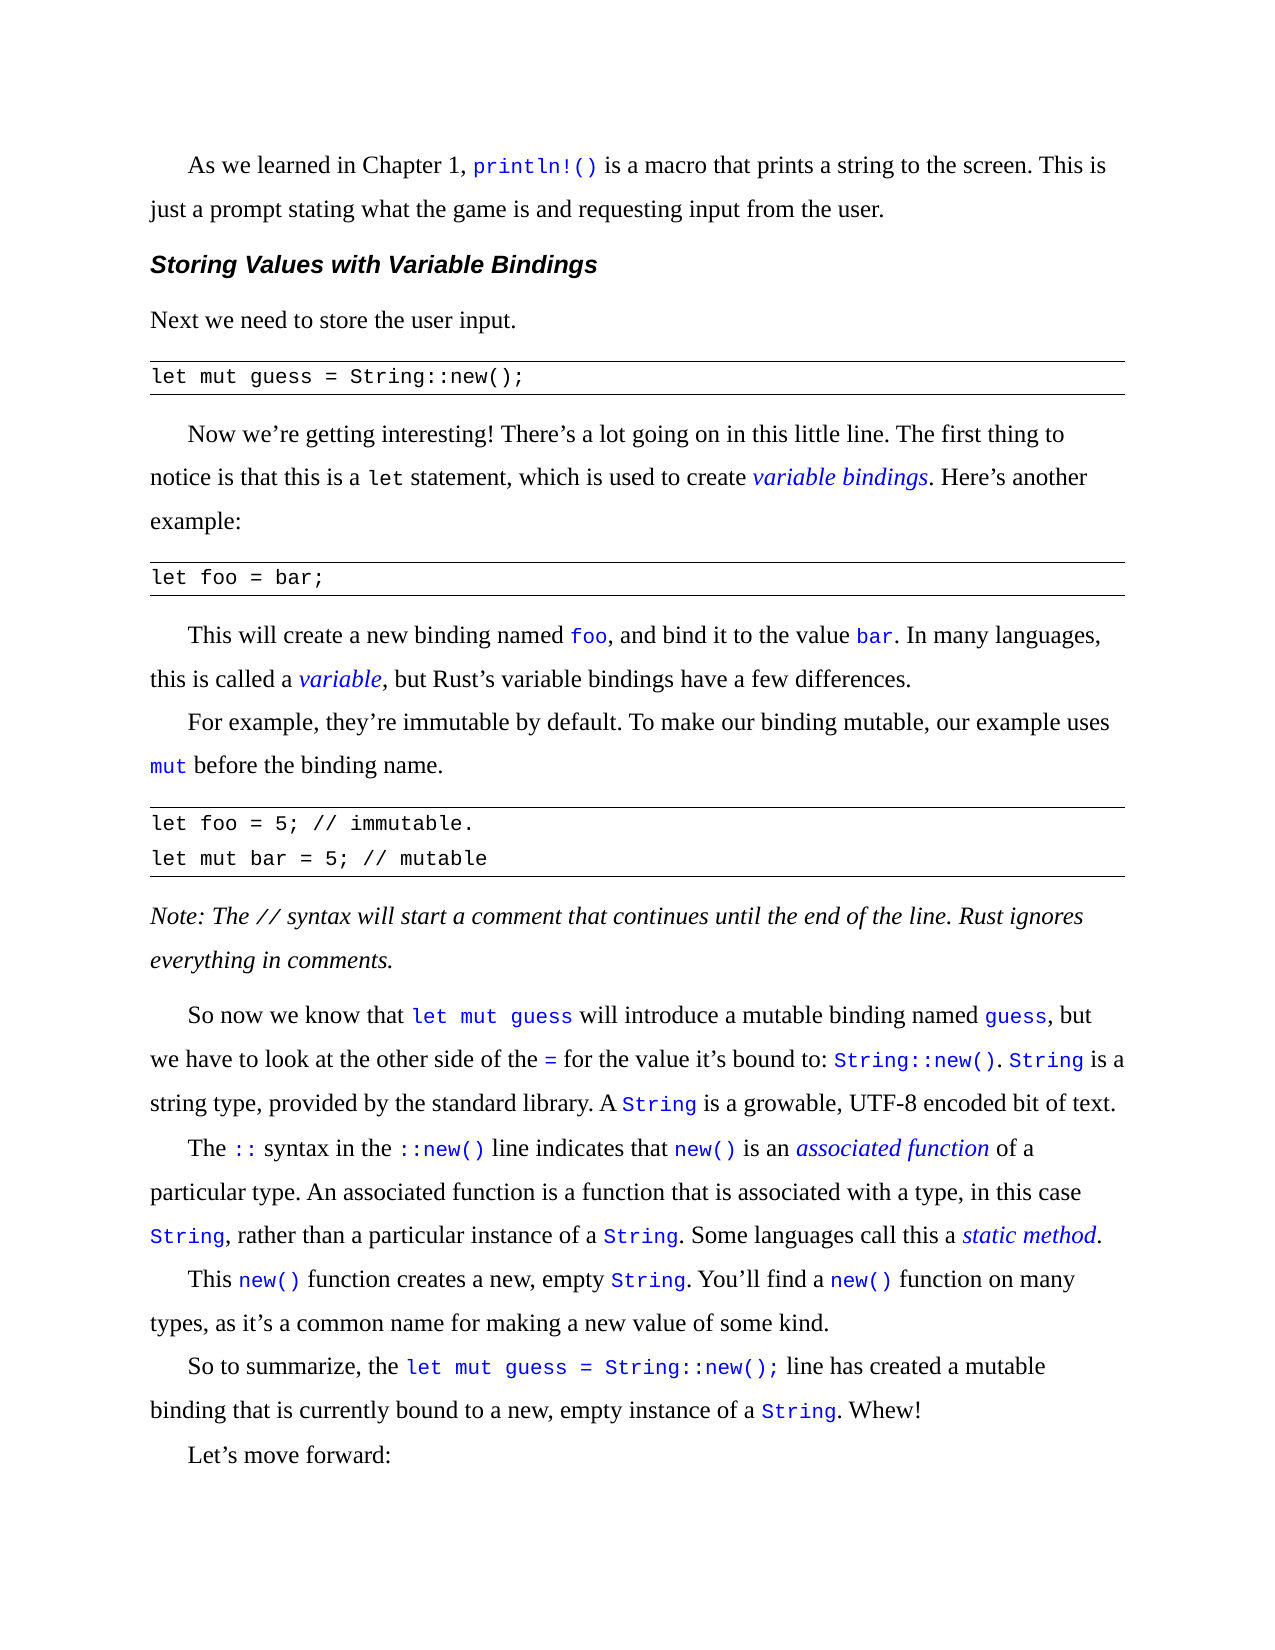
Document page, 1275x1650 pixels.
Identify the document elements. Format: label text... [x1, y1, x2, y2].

text So now we know that let mut guess will introduce a mutable binding named guess, but we have to look at the other side of the = for the value it’s bound to: String::new(). String is a string type, provided by the standard library. A String is a growable, UTF-8 encoded bit of text. [150, 1001, 1125, 1118]
text let foo = bar; [150, 563, 1125, 595]
text Let’s move forward: [150, 1440, 1125, 1468]
text This new() function creates a new, empty String. You’ll find a new() function on many types, as it’s a common name for making a new value of some kind. [150, 1264, 1125, 1337]
text Note: The // syntax will start a comment that continues until the end of the line. Rust ignores everything in comments. [150, 901, 1125, 974]
text Storing Values with Variable Bindings [150, 249, 1125, 278]
text let mut bar = 5; // mutable [150, 848, 1125, 876]
text let foo = 5; // immutable. [150, 808, 1125, 836]
text Next we need to store the user input. [150, 305, 1125, 334]
text So to summarize, the let mut guess = String::new(); line has created a mutable binding that is currently bound to a new, empty instance of a String. Whew! [150, 1351, 1125, 1425]
text This will create a new binding named foo, and bind it to the value bar. In many languages, this is called a variable, but Rust’s variable bindings have a few differences. [150, 620, 1125, 693]
text Now we’re getting interesting! There’s a lot going on in this little line. The first thing to notice is that this is a let statement, which is used to create variable bindings. Here’s another example: [150, 419, 1125, 535]
text For example, they’re immutable by default. To make our binding mutable, our example uses mut before the binding name. [150, 707, 1125, 780]
text As we learned in Chapter 1, println!() is a macro that prints a string to the screen. This is just a prompt stating what the game is and requesting input from the user. [150, 150, 1125, 223]
text The :: syntax in the ::new() line indicates that new() is an associated function of a particular type. An associated function is a function that is associated with a type, in this case String, rather than a particular instance of a String. Some languages call this a static method. [150, 1133, 1125, 1249]
text let mut guess = String::new(); [150, 362, 1125, 394]
